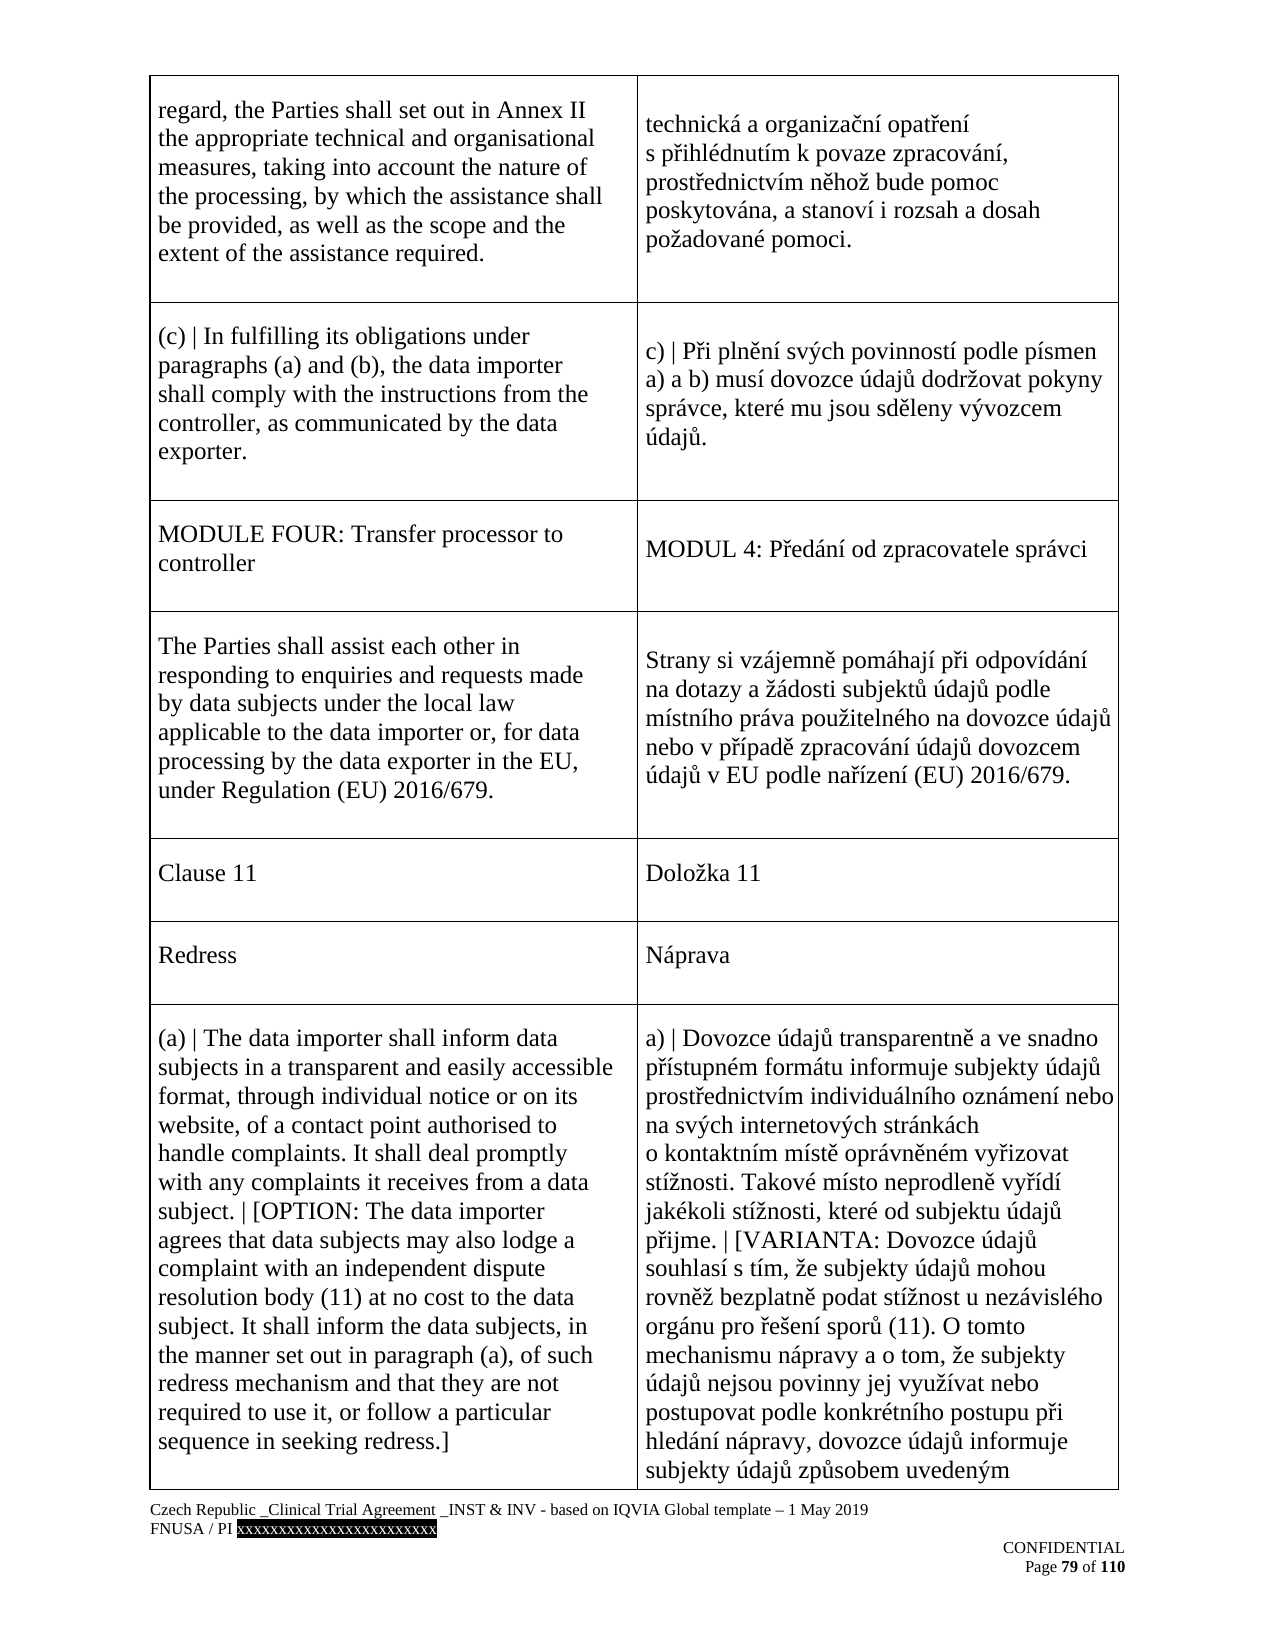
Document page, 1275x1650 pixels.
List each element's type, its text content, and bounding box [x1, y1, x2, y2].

table_cell Strany si vzájemně pomáhají při odpovídání na dotazy a žádosti subjektů údajů podle místního práva použitelného na dovozce údajů nebo v případě zpracování údajů dovozcem údajů v EU podle nařízení (EU) 2016/679. [638, 612, 1118, 838]
table_cell c) | Při plnění svých povinností podle písmen a) a b) musí dovozce údajů dodržovat pokyny správce, které mu jsou sděleny vývozcem údajů. [638, 303, 1118, 499]
table_cell Náprava [638, 922, 1118, 1004]
table_cell Doložka 11 [638, 839, 1118, 921]
table_cell [1119, 838, 1124, 921]
table_cell [1119, 302, 1124, 499]
table_cell [1119, 611, 1124, 838]
table_cell (c) | In fulfilling its obligations under paragraphs (a) and (b), the data importer shall comply with the instructions from the controller, as communicated by the data exporter. [151, 303, 637, 499]
table_cell [1119, 75, 1124, 302]
table_cell (a) | The data importer shall inform data subjects in a transparent and easily accessible format, through individual notice or on its website, of a contact point authorised to handle complaints. It shall deal promptly with any complaints it receives from a data subject. | [OPTION: The data importer agrees that data subjects may also lodge a complaint with an independent dispute resolution body (11) at no cost to the data subject. It shall inform the data subjects, in the manner set out in paragraph (a), of such redress mechanism and that they are not required to use it, or follow a particular sequence in seeking redress.] [151, 1005, 637, 1489]
table_cell regard, the Parties shall set out in Annex II the appropriate technical and organisational measures, taking into account the nature of the processing, by which the assistance shall be provided, as well as the scope and the extent of the assistance required. [151, 76, 637, 302]
table_cell technická a organizační opatření s přihlédnutím k povaze zpracování, prostřednictvím něhož bude pomoc poskytována, a stanoví i rozsah a dosah požadované pomoci. [638, 76, 1118, 302]
table_cell [1119, 500, 1124, 611]
table_cell [1119, 921, 1124, 1004]
table_cell MODUL 4: Předání od zpracovatele správci [638, 501, 1118, 611]
table_cell Redress [151, 922, 637, 1004]
table_cell Clause 11 [151, 839, 637, 921]
table_cell a) | Dovozce údajů transparentně a ve snadno přístupném formátu informuje subjekty údajů prostřednictvím individuálního oznámení nebo na svých internetových stránkách o kontaktním místě oprávněném vyřizovat stížnosti. Takové místo neprodleně vyřídí jakékoli stížnosti, které od subjektu údajů přijme. | [VARIANTA: Dovozce údajů souhlasí s tím, že subjekty údajů mohou rovněž bezplatně podat stížnost u nezávislého orgánu pro řešení sporů (11). O tomto mechanismu nápravy a o tom, že subjekty údajů nejsou povinny jej využívat nebo postupovat podle konkrétního postupu při hledání nápravy, dovozce údajů informuje subjekty údajů způsobem uvedeným [638, 1005, 1118, 1489]
table_cell [1119, 1004, 1124, 1489]
table_cell MODULE FOUR: Transfer processor to controller [151, 501, 637, 611]
table_cell The Parties shall assist each other in responding to enquiries and requests made by data subjects under the local law applicable to the data importer or, for data processing by the data exporter in the EU, under Regulation (EU) 2016/679. [151, 612, 637, 838]
